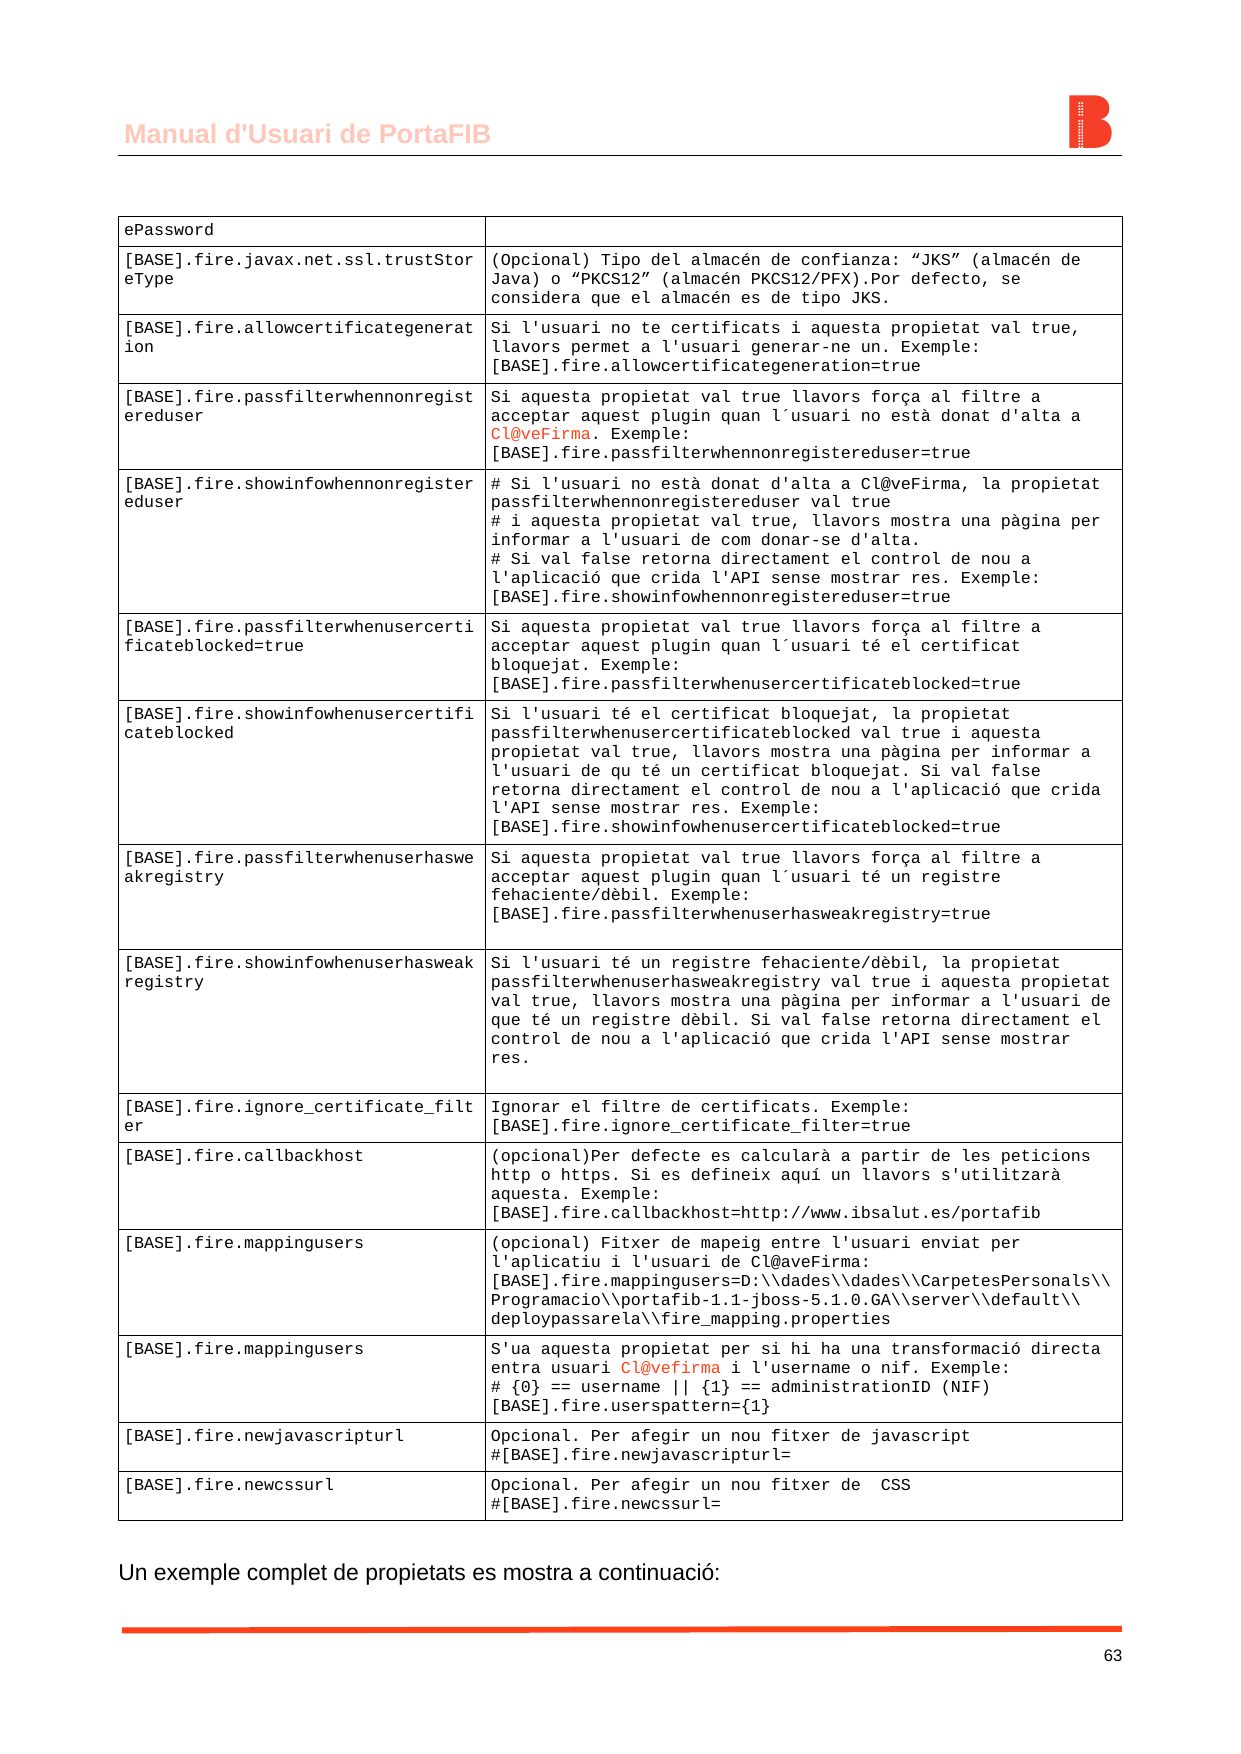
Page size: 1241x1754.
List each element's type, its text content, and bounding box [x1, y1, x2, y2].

table_cell [BASE].fire.javax.net.ssl.trustStoreType [119, 247, 485, 314]
table_cell ePassword [119, 217, 485, 246]
table_cell [BASE].fire.passfilterwhenusercertificateblocked=true [119, 614, 485, 700]
table_cell Si aquesta propietat val true llavors força al filtre a acceptar aquest plugin quan l´usuari té el certificat bloquejat. Exemple: [BASE].fire.passfilterwhenusercertificateblocked=true [486, 614, 1122, 700]
table_cell (Opcional) Tipo del almacén de confianza: “JKS” (almacén de Java) o “PKCS12” (almacén PKCS12/PFX).Por defecto, se considera que el almacén es de tipo JKS. [486, 247, 1122, 314]
table_cell [BASE].fire.ignore_certificate_filter [119, 1094, 485, 1142]
table_cell Si aquesta propietat val true llavors força al filtre a acceptar aquest plugin quan l´usuari no està donat d'alta a Cl@veFirma. Exemple: [BASE].fire.passfilterwhennonregistereduser=true [486, 384, 1122, 469]
table_cell [BASE].fire.showinfowhenusercertificateblocked [119, 701, 485, 843]
table_cell Si l'usuari té un registre fehaciente/dèbil, la propietat passfilterwhenuserhasweakregistry val true i aquesta propietat val true, llavors mostra una pàgina per informar a l'usuari de que té un registre dèbil. Si val false retorna directament el control de nou a l'aplicació que crida l'API sense mostrar res. [486, 950, 1122, 1093]
table_cell (opcional)Per defecte es calcularà a partir de les peticions http o https. Si es defineix aquí un llavors s'utilitzarà aquesta. Exemple: [BASE].fire.callbackhost=http://www.ibsalut.es/portafib [486, 1143, 1122, 1229]
table_cell Si l'usuari no te certificats i aquesta propietat val true, llavors permet a l'usuari generar-ne un. Exemple: [BASE].fire.allowcertificategeneration=true [486, 315, 1122, 382]
table_cell [BASE].fire.mappingusers [119, 1336, 485, 1422]
table_cell (opcional) Fitxer de mapeig entre l'usuari enviat per l'aplicatiu i l'usuari de Cl@aveFirma: [BASE].fire.mappingusers=D:\\dades\\dades\\CarpetesPersonals\\Programacio\\portafib-1.1-jboss-5.1.0.GA\\server\\default\\deploypassarela\\fire_mapping.properties [486, 1230, 1122, 1335]
table_cell Si l'usuari té el certificat bloquejat, la propietat passfilterwhenusercertificateblocked val true i aquesta propietat val true, llavors mostra una pàgina per informar a l'usuari de qu té un certificat bloquejat. Si val false retorna directament el control de nou a l'aplicació que crida l'API sense mostrar res. Exemple: [BASE].fire.showinfowhenusercertificateblocked=true [486, 701, 1122, 843]
table_cell [BASE].fire.newjavascripturl [119, 1423, 485, 1471]
table_cell [BASE].fire.callbackhost [119, 1143, 485, 1229]
table_cell [BASE].fire.passfilterwhenuserhasweakregistry [119, 845, 485, 949]
table_cell [BASE].fire.passfilterwhennonregistereduser [119, 384, 485, 469]
table_cell [BASE].fire.showinfowhennonregistereduser [119, 470, 485, 613]
table_cell [BASE].fire.newcssurl [119, 1472, 485, 1520]
table_cell [BASE].fire.mappingusers [119, 1230, 485, 1335]
table_cell Opcional. Per afegir un nou fitxer de javascript #[BASE].fire.newjavascripturl= [486, 1423, 1122, 1471]
table_cell Opcional. Per afegir un nou fitxer de CSS #[BASE].fire.newcssurl= [486, 1472, 1122, 1520]
table_cell # Si l'usuari no està donat d'alta a Cl@veFirma, la propietat passfilterwhennonregistereduser val true # i aquesta propietat val true, llavors mostra una pàgina per informar a l'usuari de com donar-se d'alta. # Si val false retorna directament el control de nou a l'aplicació que crida l'API sense mostrar res. Exemple: [BASE].fire.showinfowhennonregistereduser=true [486, 470, 1122, 613]
table_cell Ignorar el filtre de certificats. Exemple: [BASE].fire.ignore_certificate_filter=true [486, 1094, 1122, 1142]
table_cell [BASE].fire.allowcertificategeneration [119, 315, 485, 382]
picture [1063, 94, 1117, 150]
table_cell [BASE].fire.showinfowhenuserhasweakregistry [119, 950, 485, 1093]
table_cell Si aquesta propietat val true llavors força al filtre a acceptar aquest plugin quan l´usuari té un registre fehaciente/dèbil. Exemple: [BASE].fire.passfilterwhenuserhasweakregistry=true [486, 845, 1122, 949]
table_cell S'ua aquesta propietat per si hi ha una transformació directa entra usuari Cl@vefirma i l'username o nif. Exemple: # {0} == username || {1} == administrationID (NIF) [BASE].fire.userspattern={1} [486, 1336, 1122, 1422]
table_cell [486, 217, 1122, 246]
text Un exemple complet de propietats es mostra a continuació: [118, 1559, 1122, 1586]
